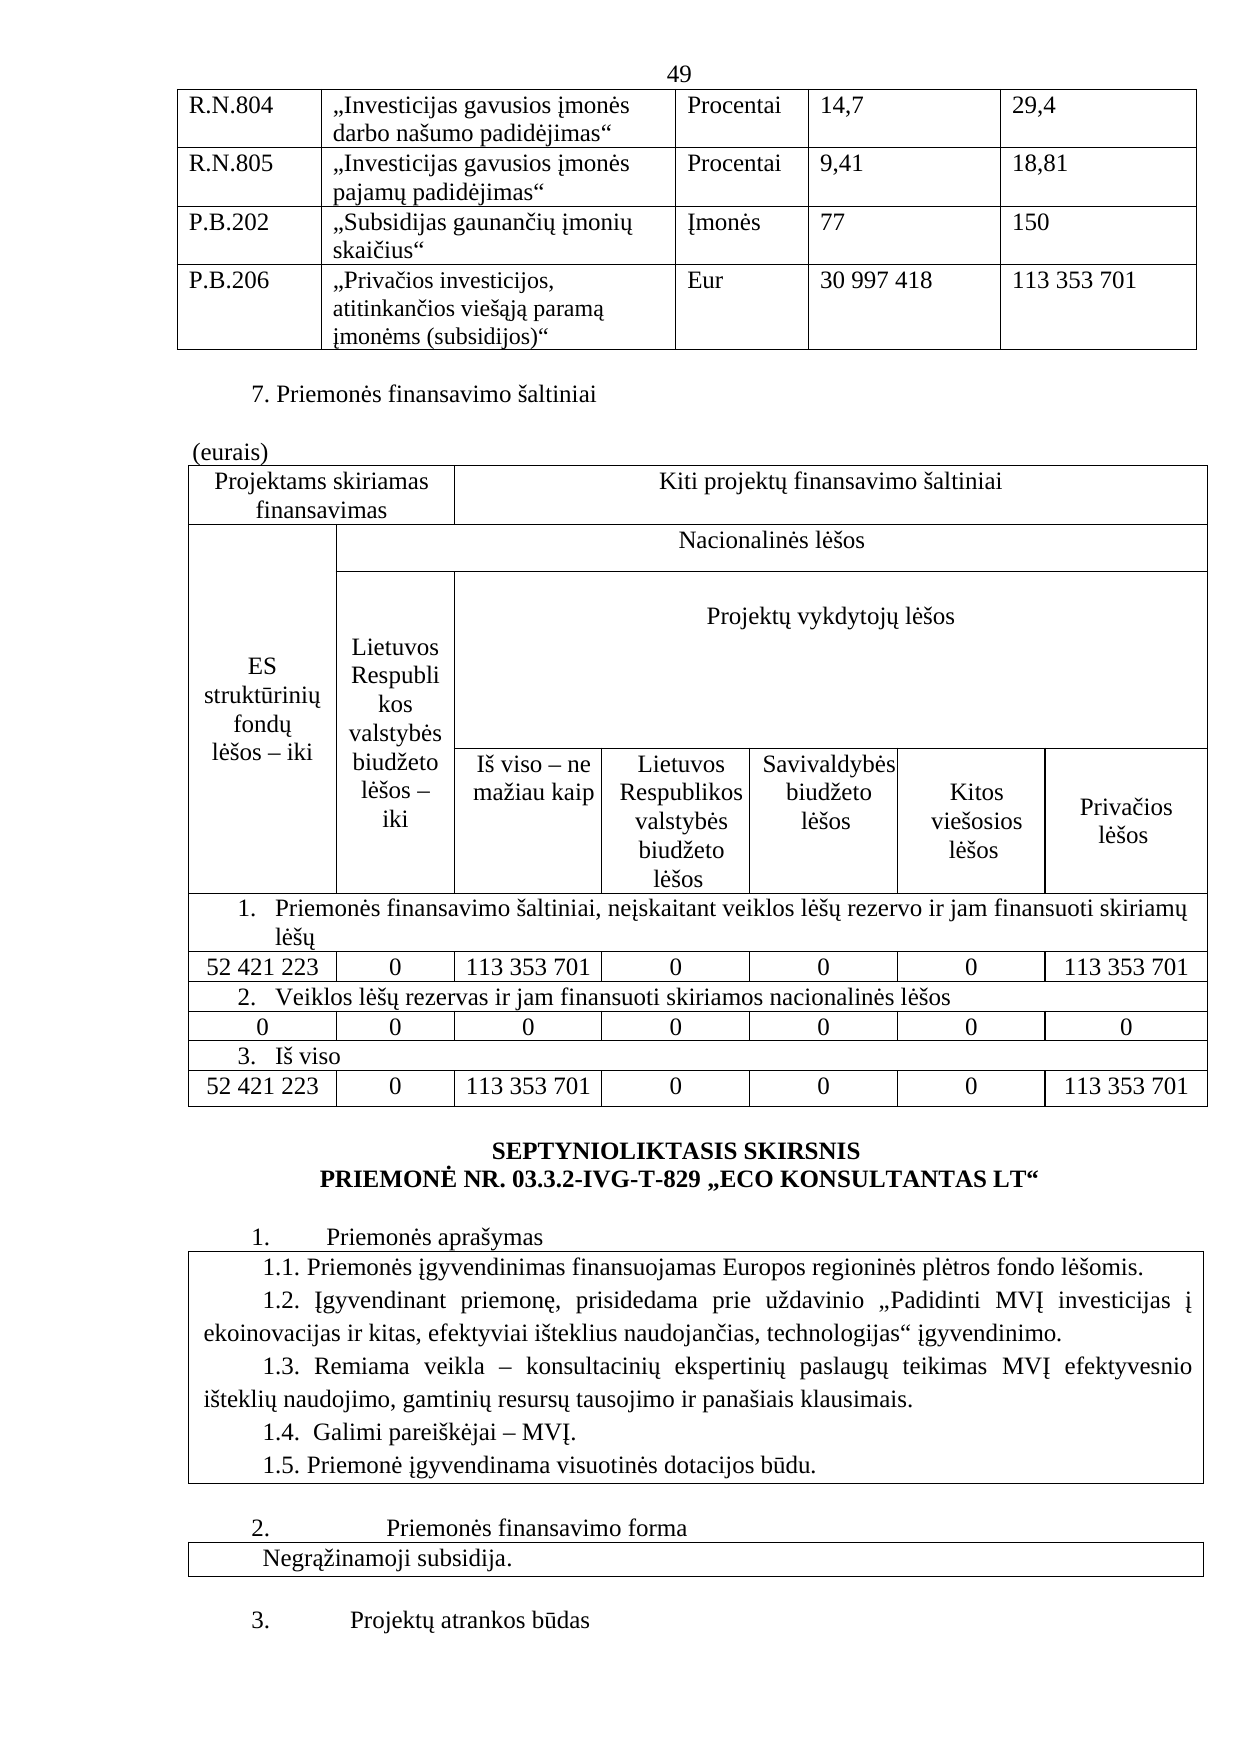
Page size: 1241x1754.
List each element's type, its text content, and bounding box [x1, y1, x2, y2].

table_cell Iš viso – ne mažiau kaip [455, 749, 601, 892]
table_cell ES struktūrinių fondų lėšos – iki [189, 525, 336, 892]
table_cell Nacionalinės lėšos [337, 525, 1207, 571]
table_cell Eur [676, 265, 808, 349]
table_cell 113 353 701 [1001, 265, 1196, 349]
table_cell 0 [898, 1012, 1044, 1040]
table_cell 3. Iš viso [189, 1041, 1207, 1070]
table_cell 30 997 418 [809, 265, 1000, 349]
table_cell 77 [809, 207, 1000, 264]
table_cell R.N.805 [178, 148, 321, 206]
table_cell 1.4. Galimi pareiškėjai – MVĮ. [189, 1417, 1203, 1450]
table_cell Lietuvos Respublikos valstybės biudžeto lėšos [602, 749, 749, 892]
table_cell 52 421 223 [189, 952, 336, 981]
table_cell 0 [602, 1012, 749, 1040]
table_cell 52 421 223 [189, 1071, 336, 1106]
table_cell 0 [337, 952, 454, 981]
table_cell 1.3. Remiama veikla – konsultacinių ekspertinių paslaugų teikimas MVĮ efektyvesnio išteklių naudojimo, gamtinių resursų tausojimo ir panašiais klausimais. [189, 1351, 1203, 1417]
table_cell 1. Priemonės finansavimo šaltiniai, neįskaitant veiklos lėšų rezervo ir jam finansuoti skiriamų lėšų [189, 894, 1207, 951]
table_cell 0 [750, 1012, 897, 1040]
table_cell 0 [189, 1012, 336, 1040]
table_cell „Investicijas gavusios įmonės pajamų padidėjimas“ [322, 148, 675, 206]
table_cell Privačios lėšos [1046, 749, 1207, 892]
table_cell P.B.202 [178, 207, 321, 264]
table_header Negrąžinamoji subsidija. [189, 1543, 1203, 1576]
text PRIEMONĖ NR. 03.3.2-IVG-T-829 „ECO KONSULTANTAS LT“ [177, 1164, 1181, 1193]
table_cell 9,41 [809, 148, 1000, 206]
table_cell 0 [898, 1071, 1044, 1106]
table_cell 113 353 701 [455, 1071, 601, 1106]
table_cell 0 [602, 952, 749, 981]
table_cell 29,4 [1001, 90, 1196, 147]
table_cell 0 [455, 1012, 601, 1040]
table_cell 1.2. Įgyvendinant priemonę, prisidedama prie uždavinio „Padidinti MVĮ investicijas į ekoinovacijas ir kitas, efektyviai išteklius naudojančias, technologijas“ įgyvendinimo. [189, 1285, 1203, 1351]
table_cell 150 [1001, 207, 1196, 264]
table_cell 0 [602, 1071, 749, 1106]
table_cell Lietuvos Respublikos valstybės biudžeto lėšos – iki [337, 572, 454, 892]
table_cell Įmonės [676, 207, 808, 264]
table_cell Savivaldybės biudžeto lėšos [750, 749, 897, 892]
text 7. Priemonės finansavimo šaltiniai [251, 379, 1181, 408]
text (eurais) [177, 408, 904, 465]
table_cell „Investicijas gavusios įmonės darbo našumo padidėjimas“ [322, 90, 675, 147]
table_cell Kitos viešosios lėšos [898, 749, 1044, 892]
table_header 1.1. Priemonės įgyvendinimas finansuojamas Europos regioninės plėtros fondo lėšomis. [189, 1252, 1203, 1285]
table_cell 0 [750, 952, 897, 981]
table_cell 113 353 701 [1046, 952, 1207, 981]
table_cell 1.5. Priemonė įgyvendinama visuotinės dotacijos būdu. [189, 1450, 1203, 1483]
table_cell „Subsidijas gaunančių įmonių skaičius“ [322, 207, 675, 264]
table_header Kiti projektų finansavimo šaltiniai [455, 466, 1207, 524]
table_cell 0 [1046, 1012, 1207, 1040]
text SEPTYNIOLIKTASIS SKIRSNIS [177, 1136, 1181, 1164]
table_cell Projektų vykdytojų lėšos [455, 572, 1207, 748]
table_cell 2. Veiklos lėšų rezervas ir jam finansuoti skiriamos nacionalinės lėšos [189, 982, 1207, 1011]
table_cell „Privačios investicijos, atitinkančios viešąją paramą įmonėms (subsidijos)“ [322, 265, 675, 349]
table_cell Procentai [676, 90, 808, 147]
table_cell 14,7 [809, 90, 1000, 147]
table_cell P.B.206 [178, 265, 321, 349]
table_header Projektams skiriamas finansavimas [189, 466, 454, 524]
table_cell 0 [337, 1012, 454, 1040]
text 3. Projektų atrankos būdas [215, 1605, 1181, 1634]
table_cell 113 353 701 [455, 952, 601, 981]
table_cell 0 [898, 952, 1044, 981]
text 2. Priemonės finansavimo forma [251, 1513, 1181, 1542]
table_cell Procentai [676, 148, 808, 206]
table_cell 18,81 [1001, 148, 1196, 206]
table_cell 0 [750, 1071, 897, 1106]
text 1. Priemonės aprašymas [251, 1222, 1181, 1251]
table_cell R.N.804 [178, 90, 321, 147]
table_cell 0 [337, 1071, 454, 1106]
table_cell 113 353 701 [1046, 1071, 1207, 1106]
